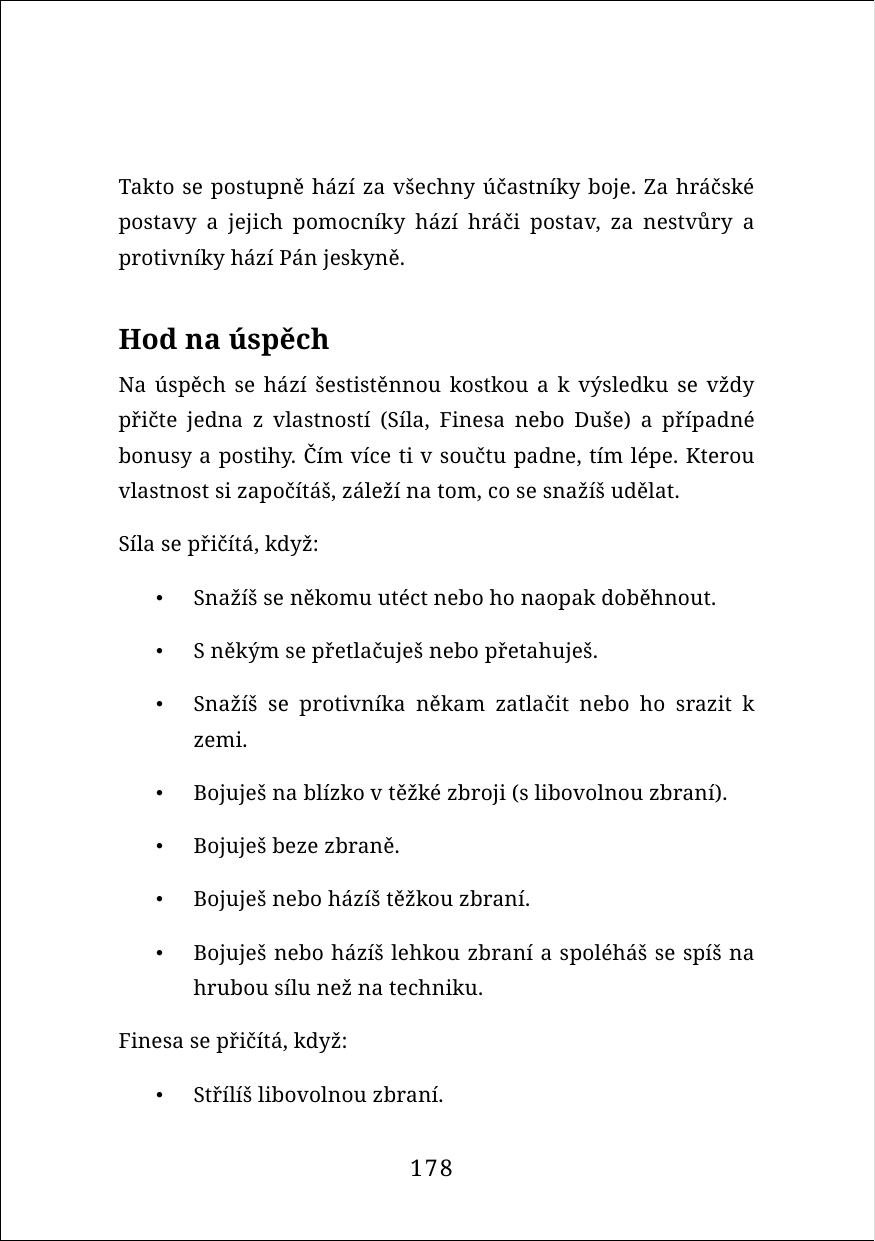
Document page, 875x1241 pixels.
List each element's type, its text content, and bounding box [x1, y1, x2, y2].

text Takto se postupně hází za všechny účastníky boje. Za hráčské postavy a jejich pomocníky hází hráči postav, za nestvůry a protivníky hází Pán jeskyně. [118, 172, 756, 271]
list Bojuješ nebo házíš těžkou zbraní. [156, 884, 756, 913]
list Snažíš se protivníka někam zatlačit nebo ho srazit k zemi. [156, 689, 756, 753]
list S někým se přetlačuješ nebo přetahuješ. [156, 636, 756, 664]
subtitle Hod na úspěch [118, 320, 756, 358]
text Finesa se přičítá, když: [118, 1026, 756, 1055]
list Bojuješ na blízko v těžké zbroji (s libovolnou zbraní). [156, 778, 756, 806]
list Snažíš se někomu utéct nebo ho naopak doběhnout. [156, 583, 756, 611]
list Bojuješ nebo házíš lehkou zbraní a spoléháš se spíš na hrubou sílu než na techniku. [156, 938, 756, 1002]
text Na úspěch se hází šestistěnnou kostkou a k výsledku se vždy přičte jedna z vlastností (Síla, Finesa nebo Duše) a případné bonusy a postihy. Čím více ti v součtu padne, tím lépe. Kterou vlastnost si započítáš, záleží na tom, co se snažíš udělat. [118, 370, 756, 505]
list Střílíš libovolnou zbraní. [156, 1080, 756, 1108]
list Bojuješ beze zbraně. [156, 831, 756, 860]
text Síla se přičítá, když: [118, 529, 756, 558]
